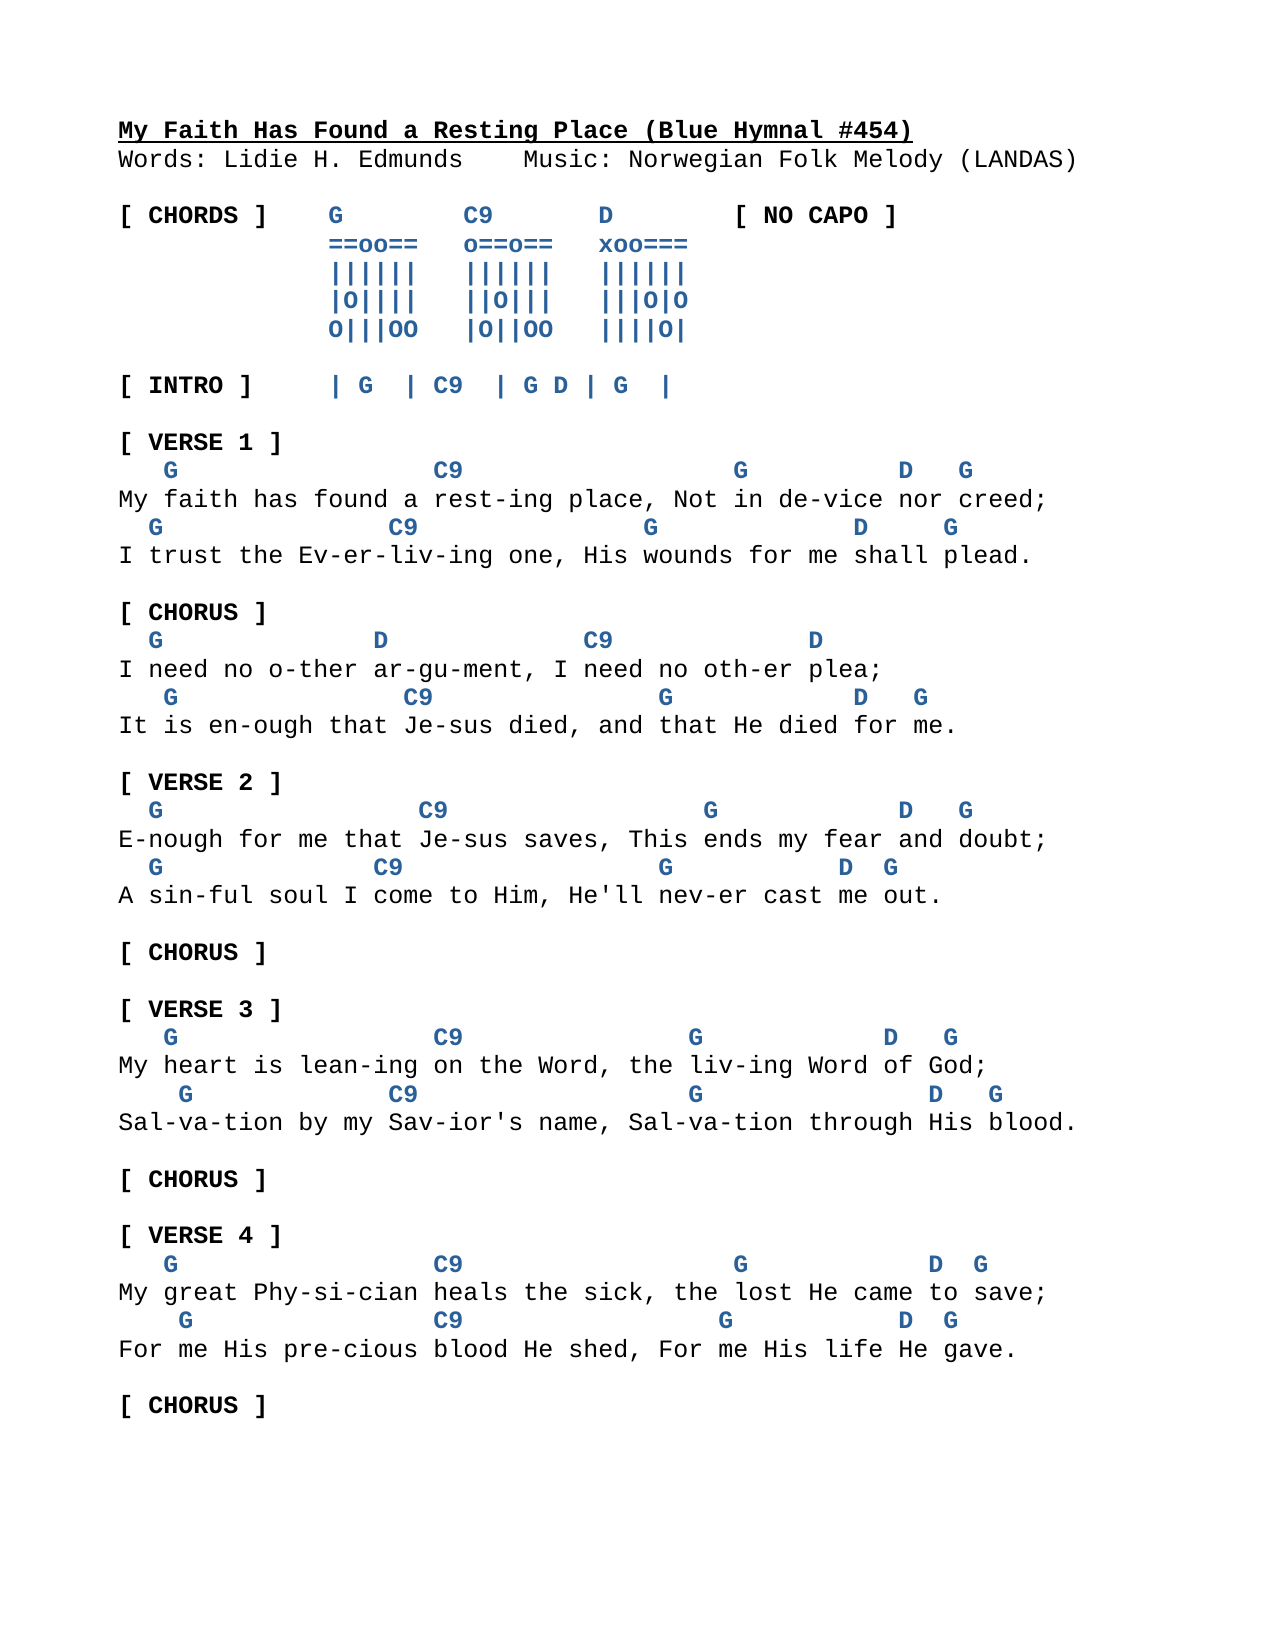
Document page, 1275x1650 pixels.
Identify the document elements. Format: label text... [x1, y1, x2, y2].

text G C9 G D G [118, 1251, 1157, 1280]
text [ CHORDS ] G C9 D [ NO CAPO ] [118, 203, 1157, 231]
text G C9 G D G [118, 855, 1157, 883]
text |O|||| ||O||| |||O|O [118, 288, 1157, 316]
text My faith has found a rest-ing place, Not in de-vice nor creed; [118, 486, 1157, 515]
text [ VERSE 4 ] [118, 1223, 1157, 1251]
text [ INTRO ] | G | C9 | G D | G | [118, 373, 1157, 401]
text G C9 G D G [118, 798, 1157, 826]
text Words: Lidie H. Edmunds Music: Norwegian Folk Melody (LANDAS) [118, 146, 1157, 175]
text Sal-va-tion by my Sav-ior's name, Sal-va-tion through His blood. [118, 1110, 1157, 1138]
text |||||| |||||| |||||| [118, 260, 1157, 288]
text A sin-ful soul I come to Him, He'll nev-er cast me out. [118, 883, 1157, 911]
text My great Phy-si-cian heals the sick, the lost He came to save; [118, 1280, 1157, 1308]
text O|||OO |O||OO ||||O| [118, 316, 1157, 345]
text [ CHORUS ] [118, 1393, 1157, 1421]
text G C9 G D G [118, 1025, 1157, 1053]
text [ CHORUS ] [118, 600, 1157, 628]
text G C9 G D G [118, 458, 1157, 486]
text E-nough for me that Je-sus saves, This ends my fear and doubt; [118, 826, 1157, 855]
text For me His pre-cious blood He shed, For me His life He gave. [118, 1336, 1157, 1365]
text My Faith Has Found a Resting Place (Blue Hymnal #454) [118, 118, 1157, 146]
text G C9 G D G [118, 1081, 1157, 1110]
text I trust the Ev-er-liv-ing one, His wounds for me shall plead. [118, 543, 1157, 571]
text [ CHORUS ] [118, 1166, 1157, 1195]
text I need no o-ther ar-gu-ment, I need no oth-er plea; [118, 656, 1157, 685]
text G C9 G D G [118, 515, 1157, 543]
text [ VERSE 1 ] [118, 430, 1157, 458]
text ==oo== o==o== xoo=== [118, 231, 1157, 260]
text My heart is lean-ing on the Word, the liv-ing Word of God; [118, 1053, 1157, 1081]
text [ CHORUS ] [118, 940, 1157, 968]
text [ VERSE 2 ] [118, 770, 1157, 798]
text G D C9 D [118, 628, 1157, 656]
text G C9 G D G [118, 685, 1157, 713]
text [ VERSE 3 ] [118, 996, 1157, 1025]
text G C9 G D G [118, 1308, 1157, 1336]
text It is en-ough that Je-sus died, and that He died for me. [118, 713, 1157, 741]
